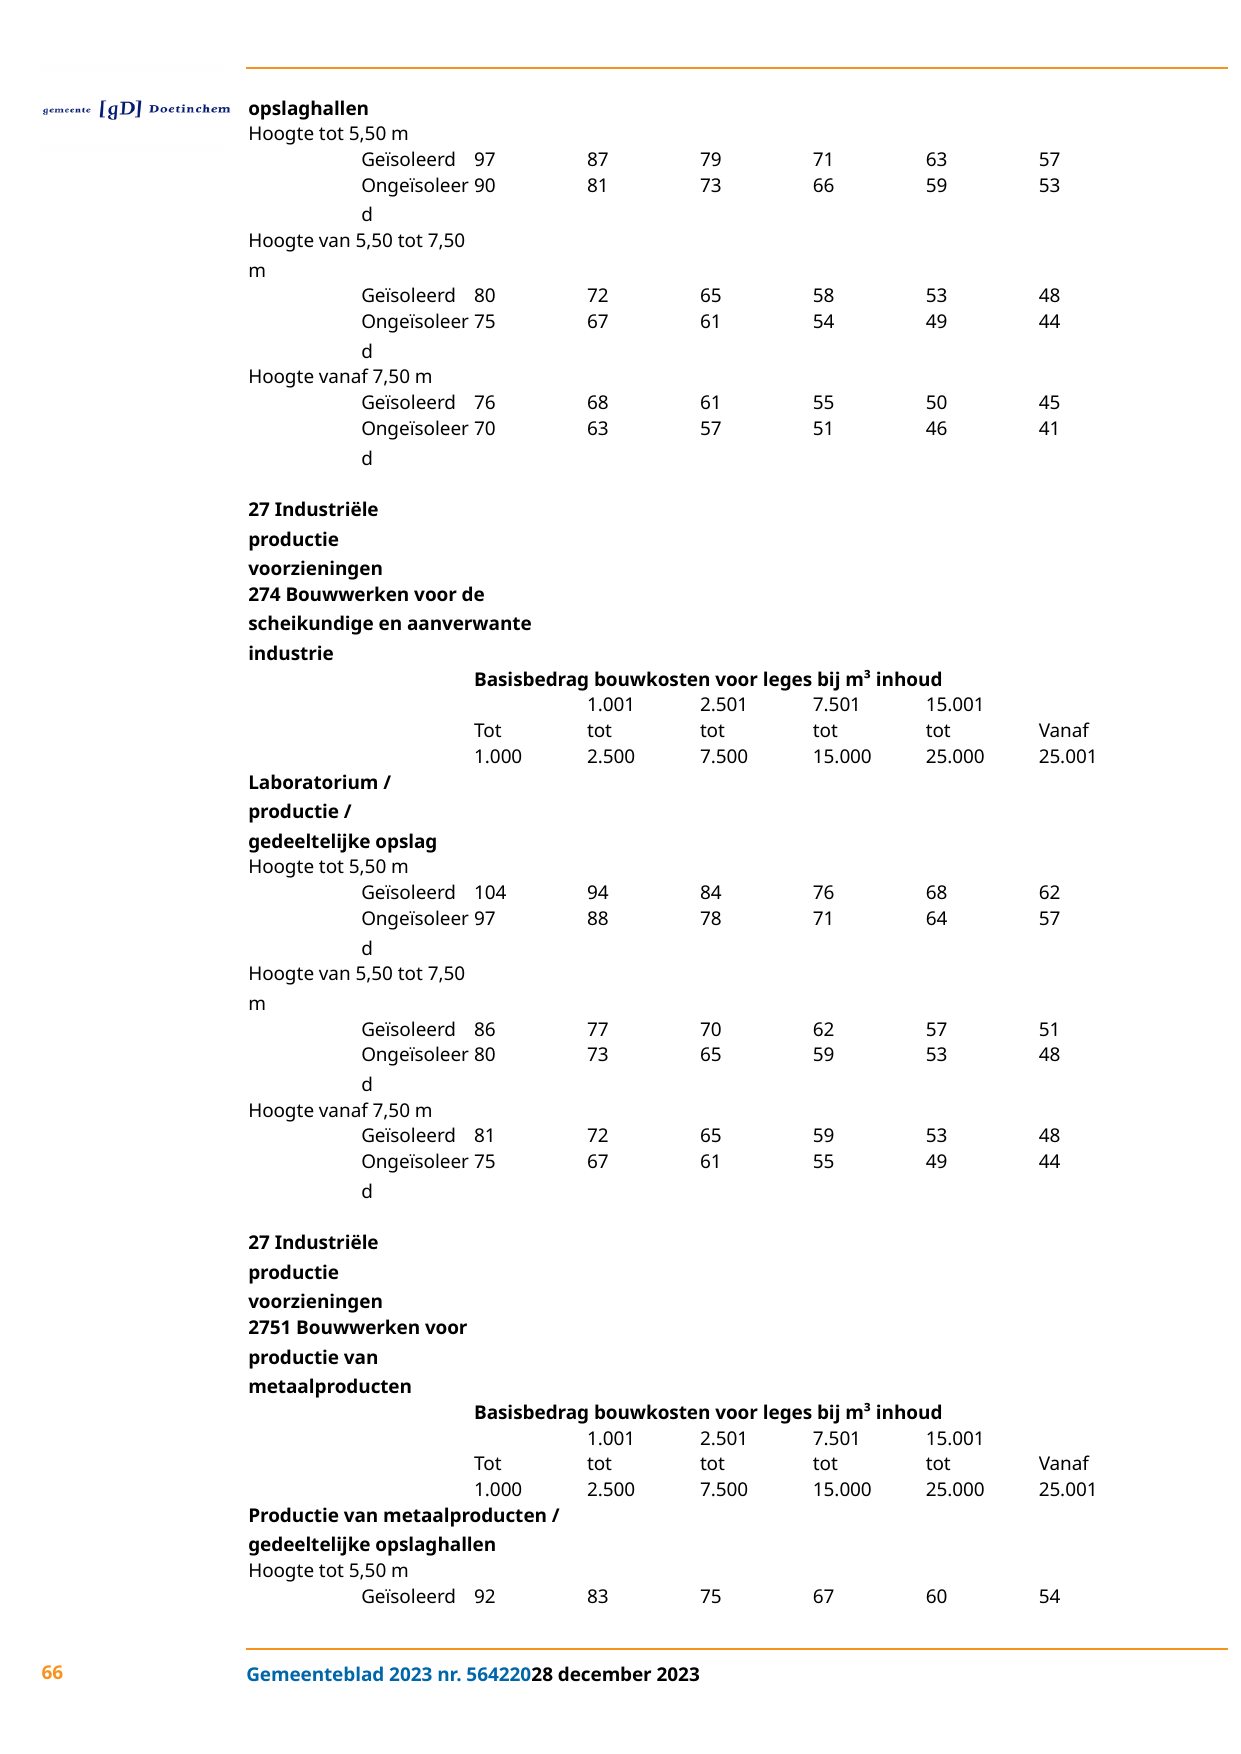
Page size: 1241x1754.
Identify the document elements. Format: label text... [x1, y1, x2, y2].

table_cell [587, 95, 700, 121]
table_cell [1039, 1558, 1152, 1583]
table_cell Geïsoleerd [361, 1583, 474, 1609]
table_cell [813, 1314, 926, 1399]
table_cell 83 [587, 1583, 700, 1609]
table_cell 48 [1039, 1042, 1152, 1097]
table_cell 72 [587, 1123, 700, 1148]
table_cell 274 Bouwwerken voor de scheikundige en aanverwante industrie [248, 581, 587, 666]
table_cell [587, 581, 700, 666]
table_cell [587, 227, 700, 283]
table_cell 25.001 [1039, 1476, 1152, 1502]
table_cell Hoogte van 5,50 tot 7,50 m [248, 961, 474, 1016]
table_cell [700, 581, 813, 666]
table_cell 60 [926, 1583, 1038, 1609]
table_cell 65 [700, 283, 813, 308]
table_cell Hoogte tot 5,50 m [248, 121, 474, 146]
table_cell 1.001 [587, 1425, 700, 1451]
table_cell 44 [1039, 308, 1152, 364]
table_cell [474, 1314, 587, 1399]
table_cell 7.500 [700, 1476, 813, 1502]
table_cell 15.001 [926, 1425, 1038, 1451]
table_cell Geïsoleerd [361, 880, 474, 905]
table_cell 58 [813, 283, 926, 308]
table_cell 25.000 [926, 1476, 1038, 1502]
table_cell 62 [813, 1016, 926, 1042]
table_cell [700, 1097, 813, 1123]
table_cell [700, 364, 813, 389]
table_cell 67 [587, 308, 700, 364]
table_cell [1039, 1502, 1152, 1557]
table_cell [474, 854, 587, 879]
table_cell 54 [1039, 1583, 1152, 1609]
table_cell 84 [700, 880, 813, 905]
table_cell [248, 1399, 361, 1425]
table_cell [926, 496, 1038, 581]
table_cell 57 [1039, 146, 1152, 172]
table_cell tot [926, 718, 1038, 743]
table_cell 1.000 [474, 743, 587, 769]
table_cell 15.000 [813, 743, 926, 769]
table_cell [248, 880, 361, 905]
table_cell [474, 470, 587, 496]
table_cell Basisbedrag bouwkosten voor leges bij m³ inhoud [474, 666, 1152, 692]
table_cell 81 [587, 172, 700, 227]
table_cell [248, 666, 361, 692]
table_cell tot [700, 718, 813, 743]
table_cell 50 [926, 389, 1038, 415]
table_cell [361, 743, 474, 769]
table_cell opslaghallen [248, 95, 474, 121]
table_cell 53 [926, 1042, 1038, 1097]
table_cell Vanaf [1039, 1451, 1152, 1476]
table_cell [926, 961, 1038, 1016]
table_cell [361, 666, 474, 692]
table_cell [926, 1097, 1038, 1123]
table_cell 77 [587, 1016, 700, 1042]
table_cell 53 [926, 283, 1038, 308]
table_cell [813, 1502, 926, 1557]
table_cell 2.500 [587, 743, 700, 769]
table_cell [361, 470, 474, 496]
table_cell 61 [700, 389, 813, 415]
table_cell [813, 961, 926, 1016]
table_cell 2.501 [700, 692, 813, 717]
table_cell Ongeïsoleerd [361, 308, 474, 364]
table_cell [474, 1558, 587, 1583]
table_cell [1039, 1229, 1152, 1314]
table_cell [700, 1204, 813, 1229]
table_cell [248, 172, 361, 227]
picture [41, 47, 231, 172]
table_cell [700, 470, 813, 496]
table_cell [1039, 470, 1152, 496]
table_cell 79 [700, 146, 813, 172]
table_cell [1039, 1314, 1152, 1399]
table_cell [587, 961, 700, 1016]
table_cell [248, 1042, 361, 1097]
table_cell 87 [587, 146, 700, 172]
table_cell 53 [926, 1123, 1038, 1148]
table_cell [587, 769, 700, 854]
table_cell [587, 121, 700, 146]
table_cell [587, 1502, 700, 1557]
table_cell 54 [813, 308, 926, 364]
table_cell Tot [474, 1451, 587, 1476]
table_cell [926, 581, 1038, 666]
table_cell 15.000 [813, 1476, 926, 1502]
table_cell 78 [700, 905, 813, 961]
table_cell [248, 1583, 361, 1609]
table_cell [248, 308, 361, 364]
table_cell [926, 364, 1038, 389]
table_cell [587, 1204, 700, 1229]
table_cell [700, 1558, 813, 1583]
table_cell [248, 718, 361, 743]
table_cell 15.001 [926, 692, 1038, 717]
table_cell 72 [587, 283, 700, 308]
table_cell [248, 1016, 361, 1042]
table_cell [1039, 854, 1152, 879]
table_cell [474, 769, 587, 854]
table_cell 27 Industriële productie voorzieningen [248, 496, 474, 581]
table_cell 66 [813, 172, 926, 227]
table_cell 97 [474, 146, 587, 172]
table_cell Geïsoleerd [361, 1016, 474, 1042]
table_cell [813, 364, 926, 389]
table_cell [361, 1204, 474, 1229]
table_cell [587, 1558, 700, 1583]
table_cell [587, 496, 700, 581]
table_cell [813, 95, 926, 121]
table_cell [1039, 961, 1152, 1016]
table_cell [248, 743, 361, 769]
table_cell 90 [474, 172, 587, 227]
table_cell [813, 227, 926, 283]
table_cell [926, 1314, 1038, 1399]
table_cell 76 [474, 389, 587, 415]
table_cell 57 [926, 1016, 1038, 1042]
table_cell 81 [474, 1123, 587, 1148]
table_cell 76 [813, 880, 926, 905]
table_cell Laboratorium / productie / gedeeltelijke opslag [248, 769, 474, 854]
table_cell 55 [813, 1148, 926, 1204]
table_cell Geïsoleerd [361, 146, 474, 172]
table_cell [813, 1229, 926, 1314]
table_cell 65 [700, 1123, 813, 1148]
table_cell 57 [700, 415, 813, 470]
table_cell 2.501 [700, 1425, 813, 1451]
table_cell [700, 854, 813, 879]
table_cell 75 [474, 1148, 587, 1204]
table_cell [587, 364, 700, 389]
table_cell [926, 227, 1038, 283]
table_cell [587, 1229, 700, 1314]
table_cell [926, 121, 1038, 146]
table_cell [474, 692, 587, 717]
table_cell tot [813, 718, 926, 743]
table_cell [1039, 1097, 1152, 1123]
table_cell tot [926, 1451, 1038, 1476]
table_cell [1039, 692, 1152, 717]
table_cell [361, 1425, 474, 1451]
table_cell [587, 854, 700, 879]
table_cell Hoogte tot 5,50 m [248, 1558, 474, 1583]
table_cell 97 [474, 905, 587, 961]
table_cell 67 [813, 1583, 926, 1609]
table_cell 7.501 [813, 692, 926, 717]
table_cell 55 [813, 389, 926, 415]
table_cell [474, 961, 587, 1016]
table_cell [700, 1229, 813, 1314]
table_cell Geïsoleerd [361, 1123, 474, 1148]
table_cell [248, 389, 361, 415]
table_cell 25.001 [1039, 743, 1152, 769]
table_cell [926, 769, 1038, 854]
table_cell 68 [587, 389, 700, 415]
table_cell 62 [1039, 880, 1152, 905]
table_cell 64 [926, 905, 1038, 961]
table_cell 44 [1039, 1148, 1152, 1204]
table_cell [813, 769, 926, 854]
table_cell 61 [700, 1148, 813, 1204]
table_cell 46 [926, 415, 1038, 470]
table_cell Geïsoleerd [361, 389, 474, 415]
table_cell [248, 146, 361, 172]
table_cell [474, 121, 587, 146]
table_cell [1039, 227, 1152, 283]
table_cell 48 [1039, 283, 1152, 308]
table_cell [474, 1229, 587, 1314]
table_cell 73 [700, 172, 813, 227]
table_cell [700, 496, 813, 581]
table_cell 75 [474, 308, 587, 364]
table_cell tot [587, 718, 700, 743]
table_cell [248, 283, 361, 308]
table_cell [926, 854, 1038, 879]
table_cell [1039, 1204, 1152, 1229]
table_cell 63 [587, 415, 700, 470]
table_cell 70 [474, 415, 587, 470]
table_cell [248, 470, 361, 496]
table_cell 2751 Bouwwerken voor productie van metaalproducten [248, 1314, 474, 1399]
table_cell Hoogte vanaf 7,50 m [248, 364, 474, 389]
table_cell tot [587, 1451, 700, 1476]
table_cell [248, 1476, 361, 1502]
table_cell 41 [1039, 415, 1152, 470]
table_cell 27 Industriële productie voorzieningen [248, 1229, 474, 1314]
table_cell [926, 470, 1038, 496]
table_cell [813, 1558, 926, 1583]
table_cell [1039, 1425, 1152, 1451]
table_cell [248, 1451, 361, 1476]
table_cell [248, 1123, 361, 1148]
table_cell 92 [474, 1583, 587, 1609]
table_cell 49 [926, 308, 1038, 364]
table_cell [361, 718, 474, 743]
table_cell Ongeïsoleerd [361, 415, 474, 470]
table_cell 65 [700, 1042, 813, 1097]
table_cell 1.001 [587, 692, 700, 717]
table_cell [248, 692, 361, 717]
table_cell [587, 470, 700, 496]
table_cell [1039, 121, 1152, 146]
table_cell [1039, 769, 1152, 854]
table_cell [474, 496, 587, 581]
table_cell [361, 692, 474, 717]
table_cell 70 [700, 1016, 813, 1042]
table_cell [361, 1451, 474, 1476]
table_cell [587, 1097, 700, 1123]
table_cell 61 [700, 308, 813, 364]
table_cell [248, 905, 361, 961]
table_cell [700, 227, 813, 283]
table_cell 59 [926, 172, 1038, 227]
table_cell [700, 961, 813, 1016]
table_cell Productie van metaalproducten / gedeeltelijke opslaghallen [248, 1502, 587, 1557]
table_cell 71 [813, 146, 926, 172]
table_cell 73 [587, 1042, 700, 1097]
table_cell Ongeïsoleerd [361, 905, 474, 961]
table_cell 2.500 [587, 1476, 700, 1502]
table_cell [700, 769, 813, 854]
table_cell 1.000 [474, 1476, 587, 1502]
table_cell 48 [1039, 1123, 1152, 1148]
table_cell Ongeïsoleerd [361, 172, 474, 227]
table_cell Hoogte vanaf 7,50 m [248, 1097, 474, 1123]
table_cell [474, 1204, 587, 1229]
table_cell tot [813, 1451, 926, 1476]
table_cell [587, 1314, 700, 1399]
table_cell [926, 1558, 1038, 1583]
table_cell [248, 1148, 361, 1204]
table_cell Vanaf [1039, 718, 1152, 743]
table_cell [813, 470, 926, 496]
table_cell Tot [474, 718, 587, 743]
table_cell [248, 415, 361, 470]
table_cell [926, 1204, 1038, 1229]
table_cell [813, 854, 926, 879]
table_cell 7.500 [700, 743, 813, 769]
table_cell [813, 581, 926, 666]
table_cell [700, 95, 813, 121]
table_cell [474, 95, 587, 121]
table_cell 68 [926, 880, 1038, 905]
table_cell 51 [813, 415, 926, 470]
table_cell 75 [700, 1583, 813, 1609]
table_cell [248, 1204, 361, 1229]
table_cell 63 [926, 146, 1038, 172]
table_cell [1039, 496, 1152, 581]
table_cell [700, 1502, 813, 1557]
table_cell 49 [926, 1148, 1038, 1204]
table_cell 7.501 [813, 1425, 926, 1451]
table_cell [700, 121, 813, 146]
table_cell [700, 1314, 813, 1399]
table_cell [926, 1229, 1038, 1314]
table_cell 67 [587, 1148, 700, 1204]
table_cell [813, 1097, 926, 1123]
table_cell 88 [587, 905, 700, 961]
table_cell [1039, 95, 1152, 121]
table_cell [813, 1204, 926, 1229]
table_cell Basisbedrag bouwkosten voor leges bij m³ inhoud [474, 1399, 1152, 1425]
table_cell [813, 121, 926, 146]
table_cell 104 [474, 880, 587, 905]
table_cell 59 [813, 1123, 926, 1148]
table_cell [926, 95, 1038, 121]
table_cell Geïsoleerd [361, 283, 474, 308]
table_cell 94 [587, 880, 700, 905]
table_cell 71 [813, 905, 926, 961]
table_cell 86 [474, 1016, 587, 1042]
table_cell Hoogte van 5,50 tot 7,50 m [248, 227, 474, 283]
table_cell [248, 1425, 361, 1451]
table_cell tot [700, 1451, 813, 1476]
table_cell 25.000 [926, 743, 1038, 769]
table_cell [474, 1097, 587, 1123]
table_cell Ongeïsoleerd [361, 1042, 474, 1097]
table_cell 57 [1039, 905, 1152, 961]
table_cell [926, 1502, 1038, 1557]
table_cell 51 [1039, 1016, 1152, 1042]
table_cell [474, 364, 587, 389]
table_cell [1039, 581, 1152, 666]
table_cell [361, 1476, 474, 1502]
table_cell Hoogte tot 5,50 m [248, 854, 474, 879]
table_cell 59 [813, 1042, 926, 1097]
table_cell [474, 227, 587, 283]
table_cell [1039, 364, 1152, 389]
table_cell [361, 1399, 474, 1425]
table_cell Ongeïsoleerd [361, 1148, 474, 1204]
table_cell 45 [1039, 389, 1152, 415]
table_cell 80 [474, 283, 587, 308]
table_cell [813, 496, 926, 581]
table_cell 53 [1039, 172, 1152, 227]
table_cell [474, 1425, 587, 1451]
table_cell 80 [474, 1042, 587, 1097]
